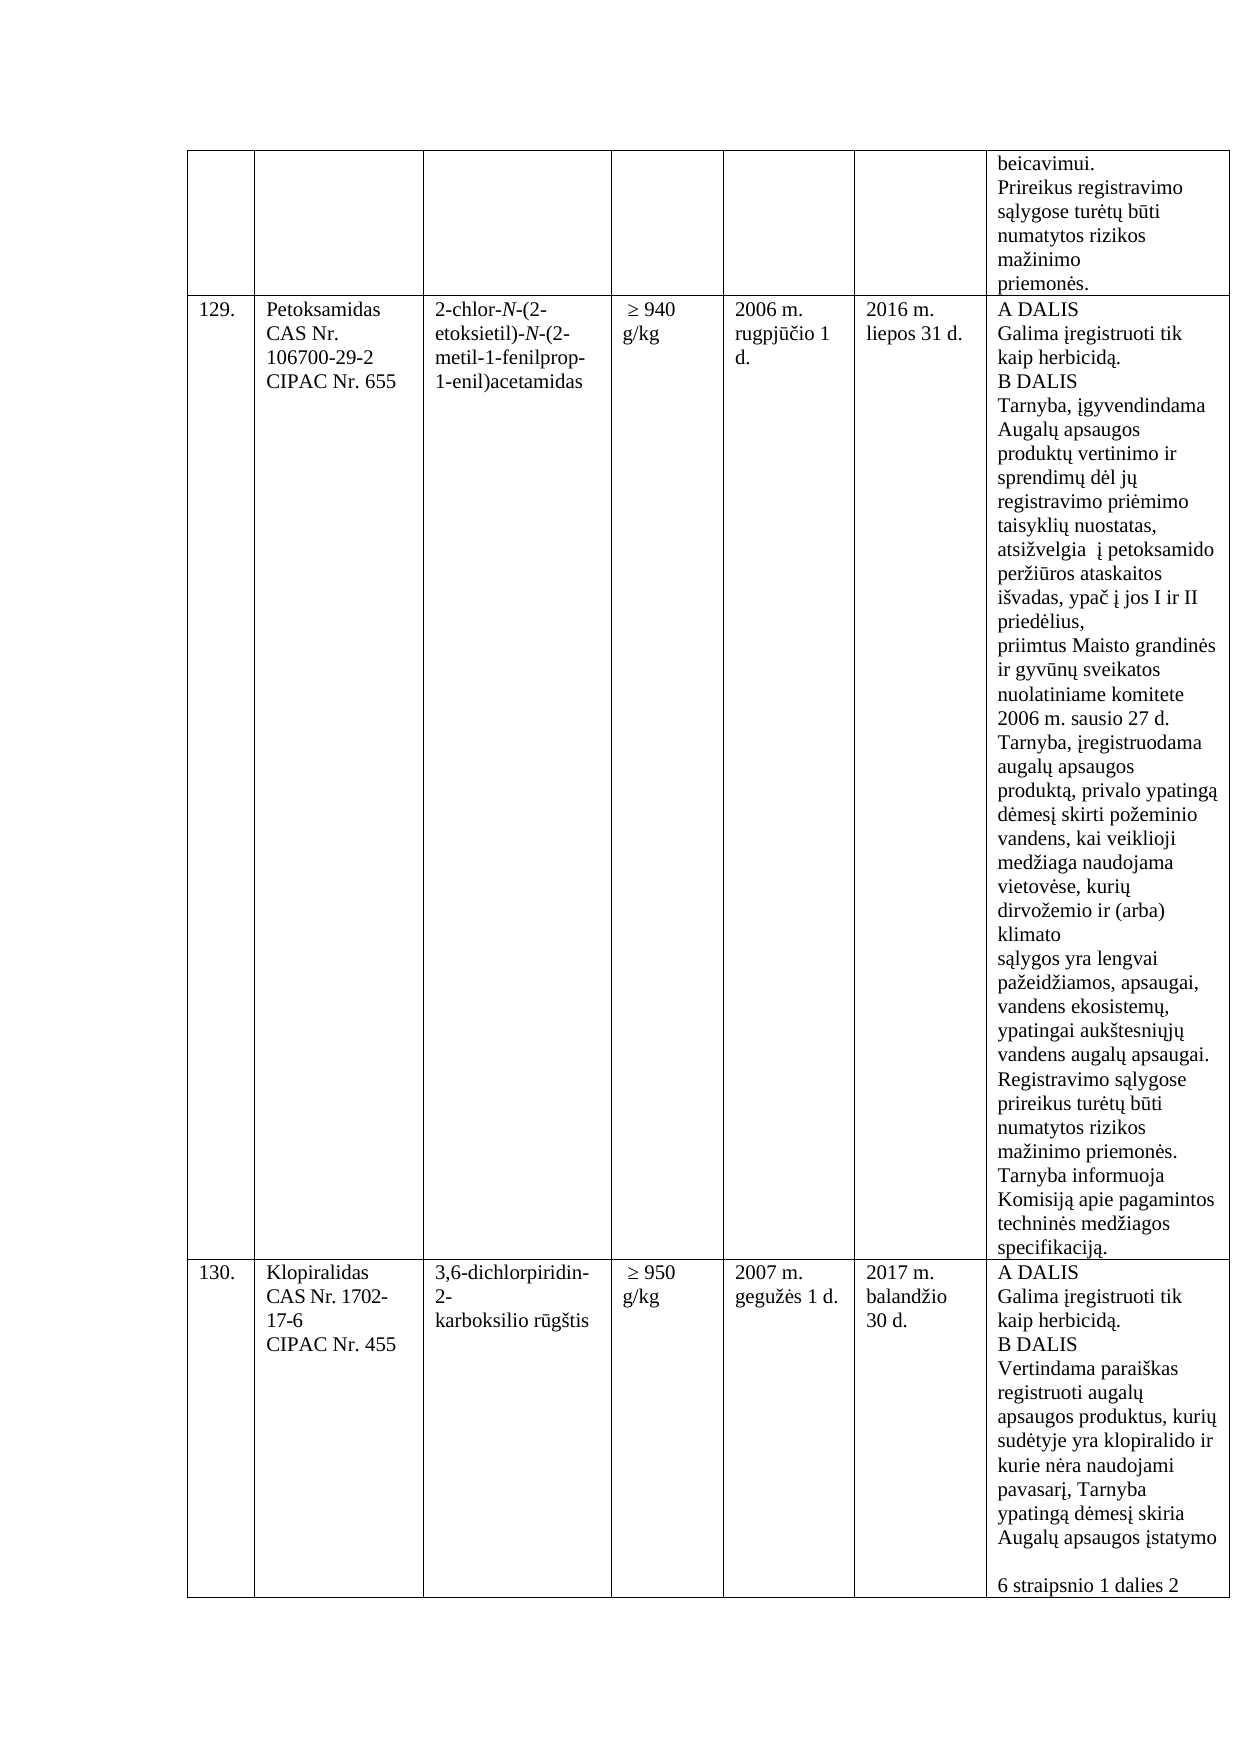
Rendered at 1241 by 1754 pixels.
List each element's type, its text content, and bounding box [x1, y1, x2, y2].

table_cell ≥ 940 g/kg [612, 296, 723, 1259]
table_cell A DALIS Galima įregistruoti tik kaip herbicidą. B DALIS Vertindama paraiškas registruoti augalų apsaugos produktus, kurių sudėtyje yra klopiralido ir kurie nėra naudojami pavasarį, Tarnyba ypatingą dėmesį skiria Augalų apsaugos įstatymo 6 straipsnio 1 dalies 2 [987, 1260, 1229, 1597]
table_cell 129. [188, 296, 254, 1259]
table_cell 130. [188, 1260, 254, 1597]
table_header [255, 151, 423, 295]
table_cell 2017 m. balandžio 30 d. [855, 1260, 986, 1597]
table_header [855, 151, 986, 295]
table_cell 3,6-dichlorpiridin-2- karboksilio rūgštis [424, 1260, 611, 1597]
table_header [188, 151, 254, 295]
table_cell ≥ 950 g/kg [612, 1260, 723, 1597]
table_header [424, 151, 611, 295]
table_cell 2016 m. liepos 31 d. [855, 296, 986, 1259]
table_cell Petoksamidas CAS Nr. 106700-29-2 CIPAC Nr. 655 [255, 296, 423, 1259]
table_cell Klopiralidas CAS Nr. 1702-17-6 CIPAC Nr. 455 [255, 1260, 423, 1597]
table_cell 2007 m. gegužės 1 d. [724, 1260, 854, 1597]
table_cell 2-chlor-N-(2-etoksietil)-N-(2-metil-1-fenilprop- 1-enil)acetamidas [424, 296, 611, 1259]
table_header [612, 151, 723, 295]
table_header [724, 151, 854, 295]
table_header beicavimui. Prireikus registravimo sąlygose turėtų būti numatytos rizikos mažinimo priemonės. [987, 151, 1229, 295]
table_cell A DALIS Galima įregistruoti tik kaip herbicidą. B DALIS Tarnyba, įgyvendindama Augalų apsaugos produktų vertinimo ir sprendimų dėl jų registravimo priėmimo taisyklių nuostatas, atsižvelgia į petoksamido peržiūros ataskaitos išvadas, ypač į jos I ir II priedėlius, priimtus Maisto grandinės ir gyvūnų sveikatos nuolatiniame komitete 2006 m. sausio 27 d. Tarnyba, įregistruodama augalų apsaugos produktą, privalo ypatingą dėmesį skirti požeminio vandens, kai veiklioji medžiaga naudojama vietovėse, kurių dirvožemio ir (arba) klimato sąlygos yra lengvai pažeidžiamos, apsaugai, vandens ekosistemų, ypatingai aukštesniųjų vandens augalų apsaugai. Registravimo sąlygose prireikus turėtų būti numatytos rizikos mažinimo priemonės. Tarnyba informuoja Komisiją apie pagamintos techninės medžiagos specifikaciją. [987, 296, 1229, 1259]
table_cell 2006 m. rugpjūčio 1 d. [724, 296, 854, 1259]
